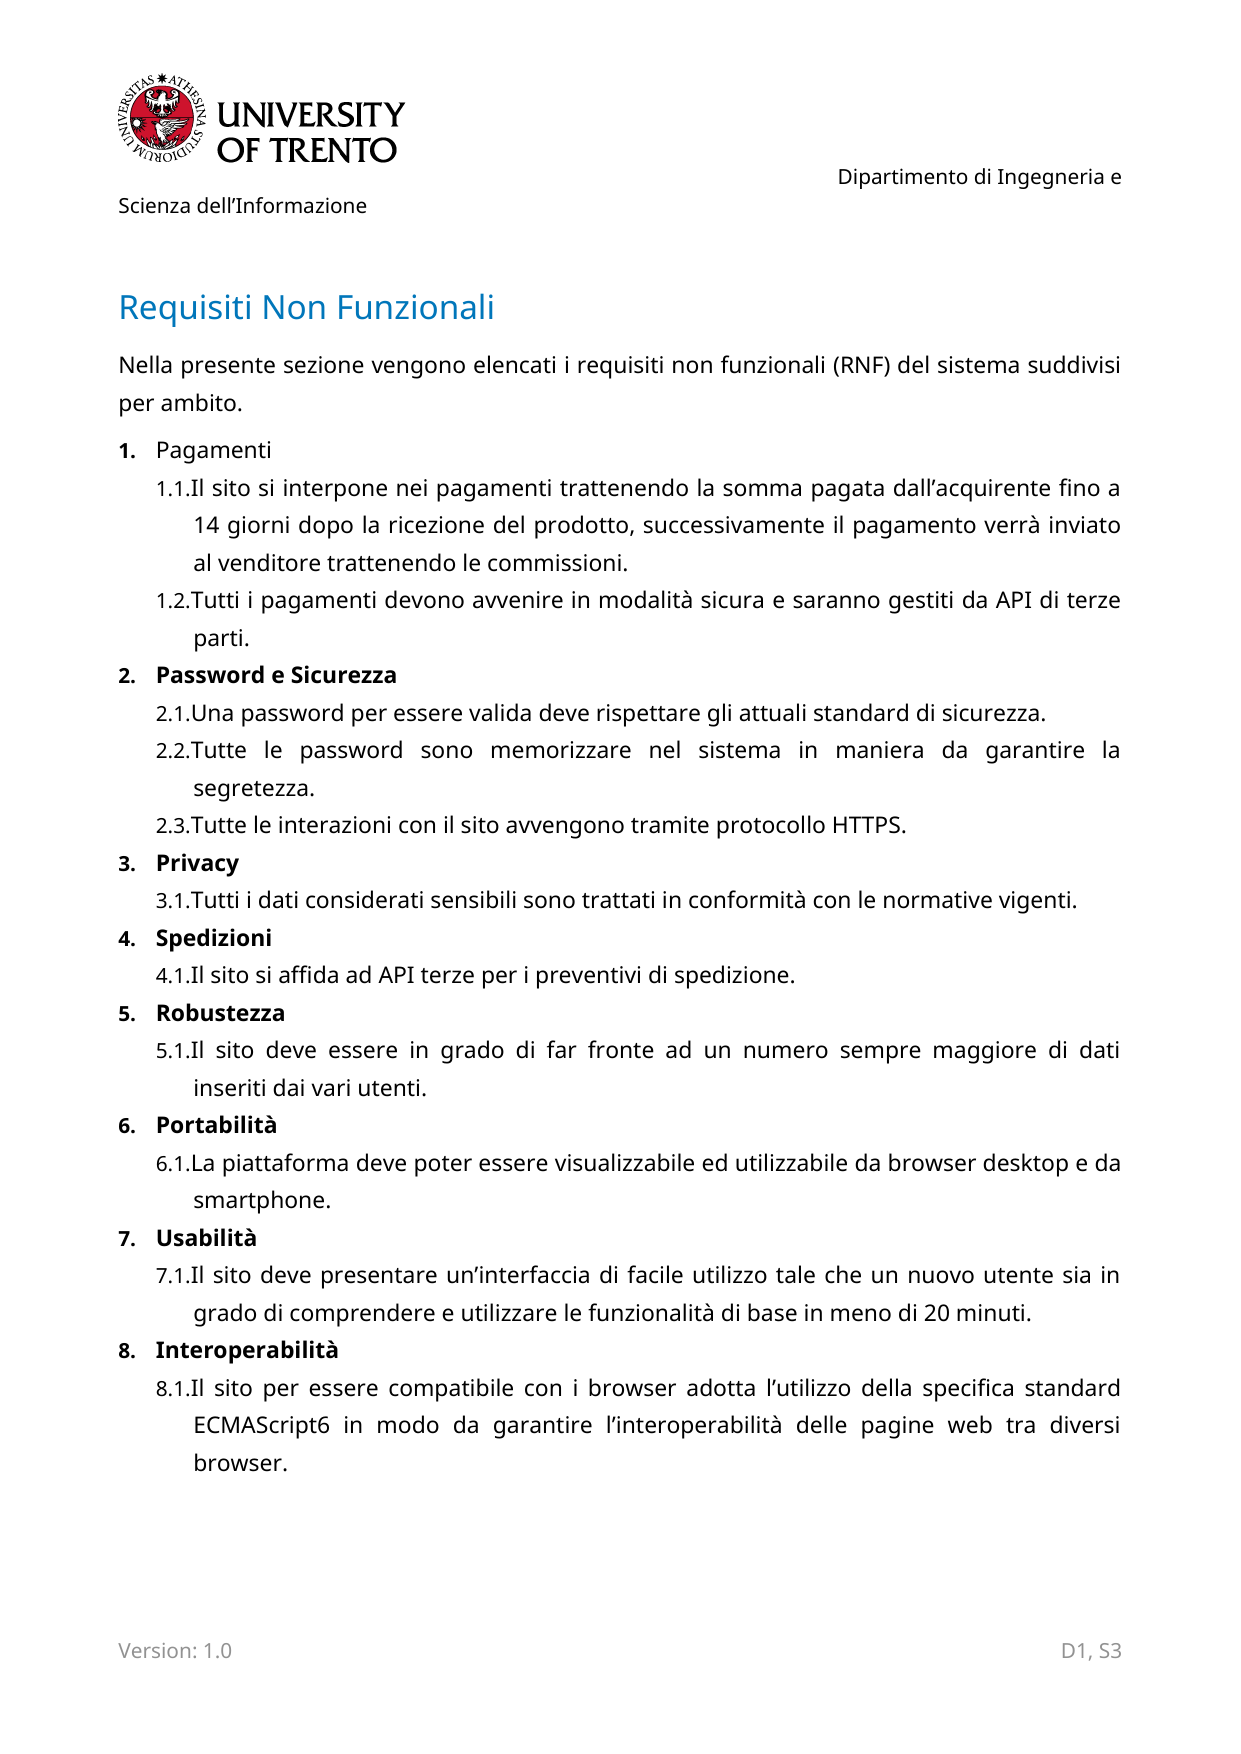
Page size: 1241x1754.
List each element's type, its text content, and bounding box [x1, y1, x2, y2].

list Password e Sicurezza [118, 659, 1122, 691]
list Tutti i dati considerati sensibili sono trattati in conformità con le normative vigenti. [156, 884, 1122, 916]
list Il sito deve essere in grado di far fronte ad un numero sempre maggiore di dati inseriti dai vari utenti. [156, 1034, 1122, 1103]
list Tutti i pagamenti devono avvenire in modalità sicura e saranno gestiti da API di terze parti. [156, 584, 1122, 653]
list La piattaforma deve poter essere visualizzabile ed utilizzabile da browser desktop e da smartphone. [156, 1147, 1122, 1216]
text Nella presente sezione vengono elencati i requisiti non funzionali (RNF) del sistema suddivisi per ambito. [118, 349, 1122, 418]
list Tutte le interazioni con il sito avvengono tramite protocollo HTTPS. [156, 809, 1122, 841]
list Usabilità [118, 1222, 1122, 1253]
list Il sito deve presentare un’interfaccia di facile utilizzo tale che un nuovo utente sia in grado di comprendere e utilizzare le funzionalità di base in meno di 20 minuti. [156, 1259, 1122, 1328]
list Una password per essere valida deve rispettare gli attuali standard di sicurezza. [156, 697, 1122, 728]
list Privacy [118, 847, 1122, 878]
text Requisiti Non Funzionali [118, 284, 1122, 329]
list Pagamenti [118, 434, 1122, 466]
list Il sito si interpone nei pagamenti trattenendo la somma pagata dall’acquirente fino a 14 giorni dopo la ricezione del prodotto, successivamente il pagamento verrà inviato al venditore trattenendo le commissioni. [156, 472, 1122, 578]
list Robustezza [118, 997, 1122, 1028]
list Spedizioni [118, 922, 1122, 953]
list Interoperabilità [118, 1334, 1122, 1366]
list Il sito per essere compatibile con i browser adotta l’utilizzo della specifica standard ECMAScript6 in modo da garantire l’interoperabilità delle pagine web tra diversi browser. [156, 1372, 1122, 1478]
list Portabilità [118, 1109, 1122, 1141]
list Il sito si affida ad API terze per i preventivi di spedizione. [156, 959, 1122, 991]
list Tutte le password sono memorizzare nel sistema in maniera da garantire la segretezza. [156, 734, 1122, 803]
